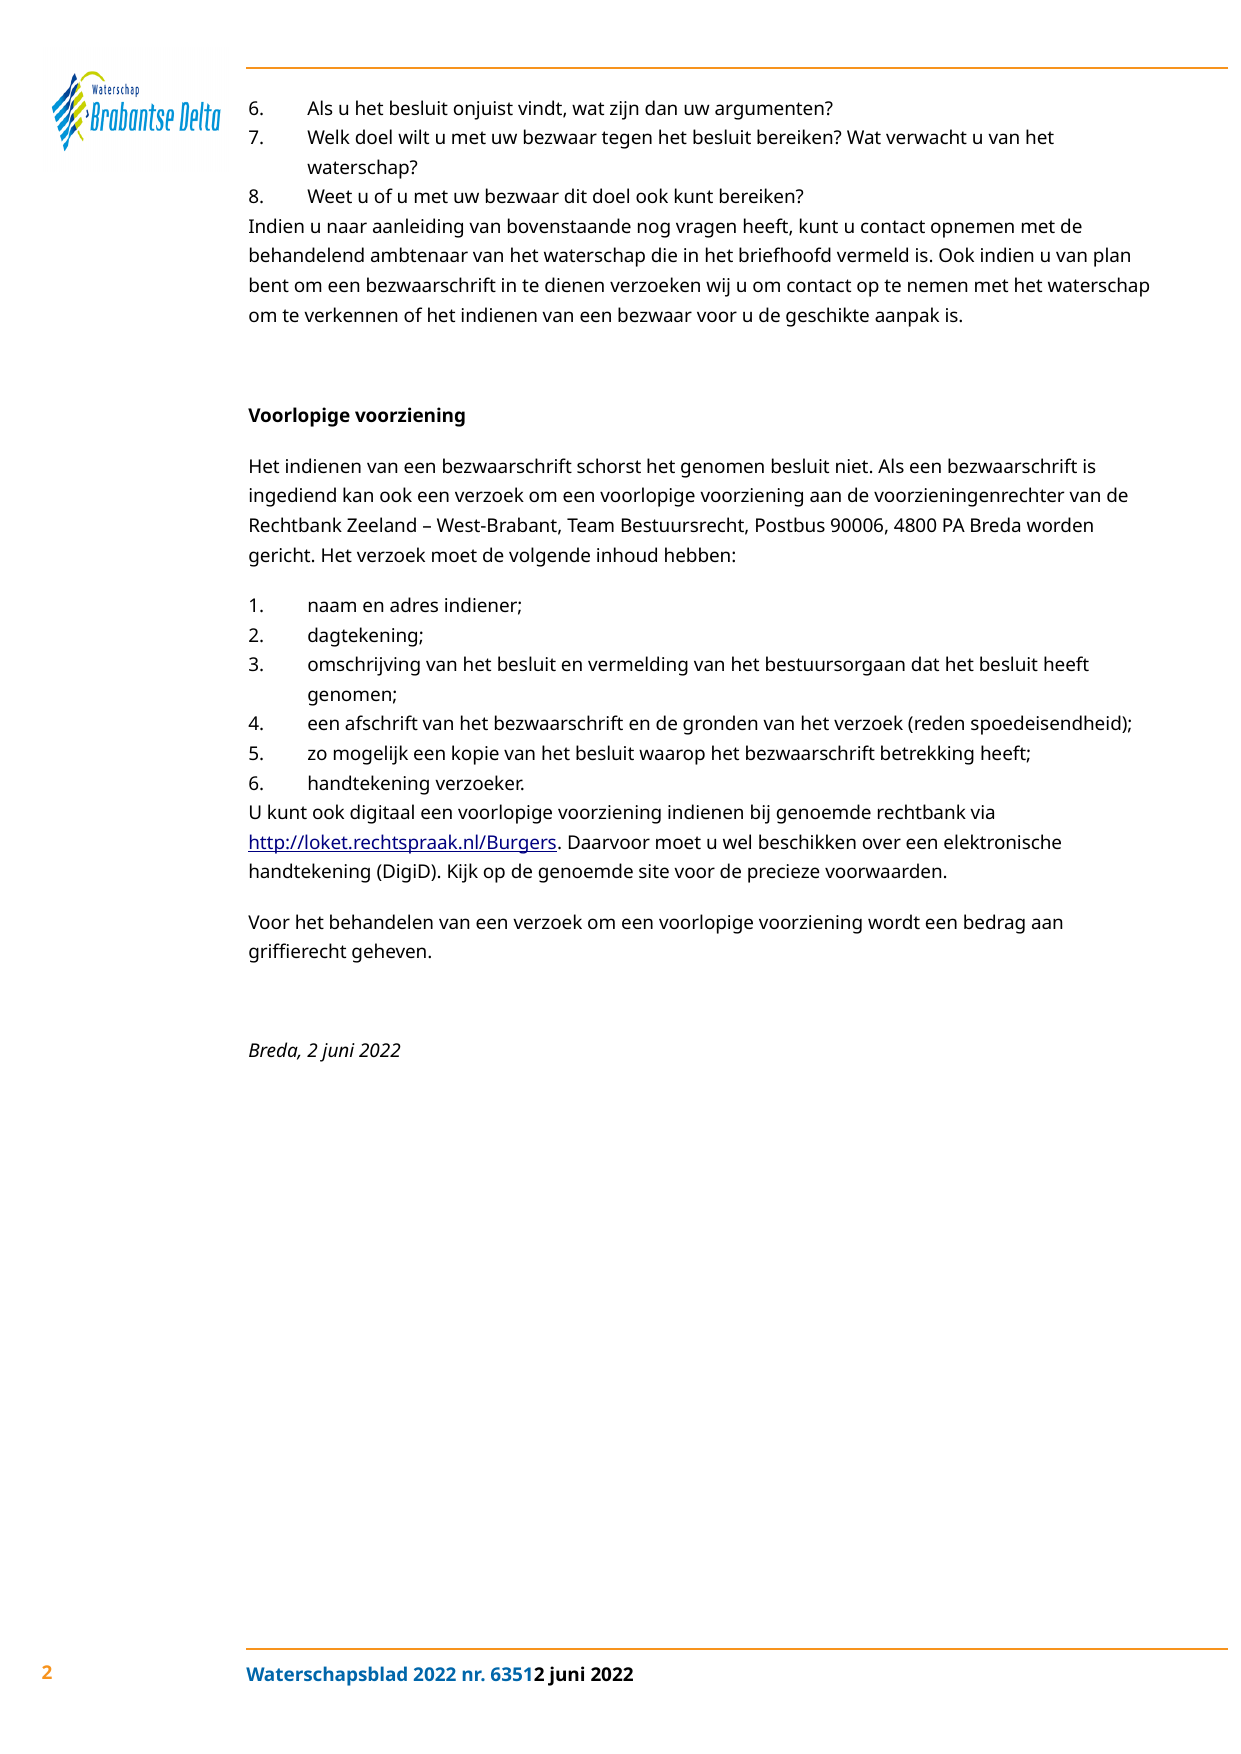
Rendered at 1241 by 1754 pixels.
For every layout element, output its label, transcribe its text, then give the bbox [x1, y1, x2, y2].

text Voor het behandelen van een verzoek om een voorlopige voorziening wordt een bedrag aan griffierecht geheven. [248, 909, 1152, 964]
text U kunt ook digitaal een voorlopige voorziening indienen bij genoemde rechtbank via http://loket.rechtspraak.nl/Burgers. Daarvoor moet u wel beschikken over een elektronische handtekening (DigiD). Kijk op de genoemde site voor de precieze voorwaarden. [248, 799, 1152, 884]
text Voorlopige voorziening [248, 403, 1152, 428]
list omschrijving van het besluit en vermelding van het bestuursorgaan dat het besluit heeft genomen; [248, 651, 1152, 707]
list naam en adres indiener; [248, 592, 1152, 618]
list Welk doel wilt u met uw bezwaar tegen het besluit bereiken? Wat verwacht u van het waterschap? [248, 124, 1152, 180]
text Breda, 2 juni 2022 [248, 1037, 1152, 1062]
list handtekening verzoeker. [248, 770, 1152, 796]
list Als u het besluit onjuist vindt, wat zijn dan uw argumenten? [248, 95, 1152, 121]
picture [41, 47, 231, 172]
text Het indienen van een bezwaarschrift schorst het genomen besluit niet. Als een bezwaarschrift is ingediend kan ook een verzoek om een voorlopige voorziening aan de voorzieningenrechter van de Rechtbank Zeeland – West-Brabant, Team Bestuursrecht, Postbus 90006, 4800 PA Breda worden gericht. Het verzoek moet de volgende inhoud hebben: [248, 453, 1152, 568]
list een afschrift van het bezwaarschrift en de gronden van het verzoek (reden spoedeisendheid); [248, 711, 1152, 736]
list zo mogelijk een kopie van het besluit waarop het bezwaarschrift betrekking heeft; [248, 740, 1152, 766]
text Indien u naar aanleiding van bovenstaande nog vragen heeft, kunt u contact opnemen met de behandelend ambtenaar van het waterschap die in het briefhoofd vermeld is. Ook indien u van plan bent om een bezwaarschrift in te dienen verzoeken wij u om contact op te nemen met het waterschap om te verkennen of het indienen van een bezwaar voor u de geschikte aanpak is. [248, 213, 1152, 328]
list dagtekening; [248, 622, 1152, 648]
list Weet u of u met uw bezwaar dit doel ook kunt bereiken? [248, 183, 1152, 209]
